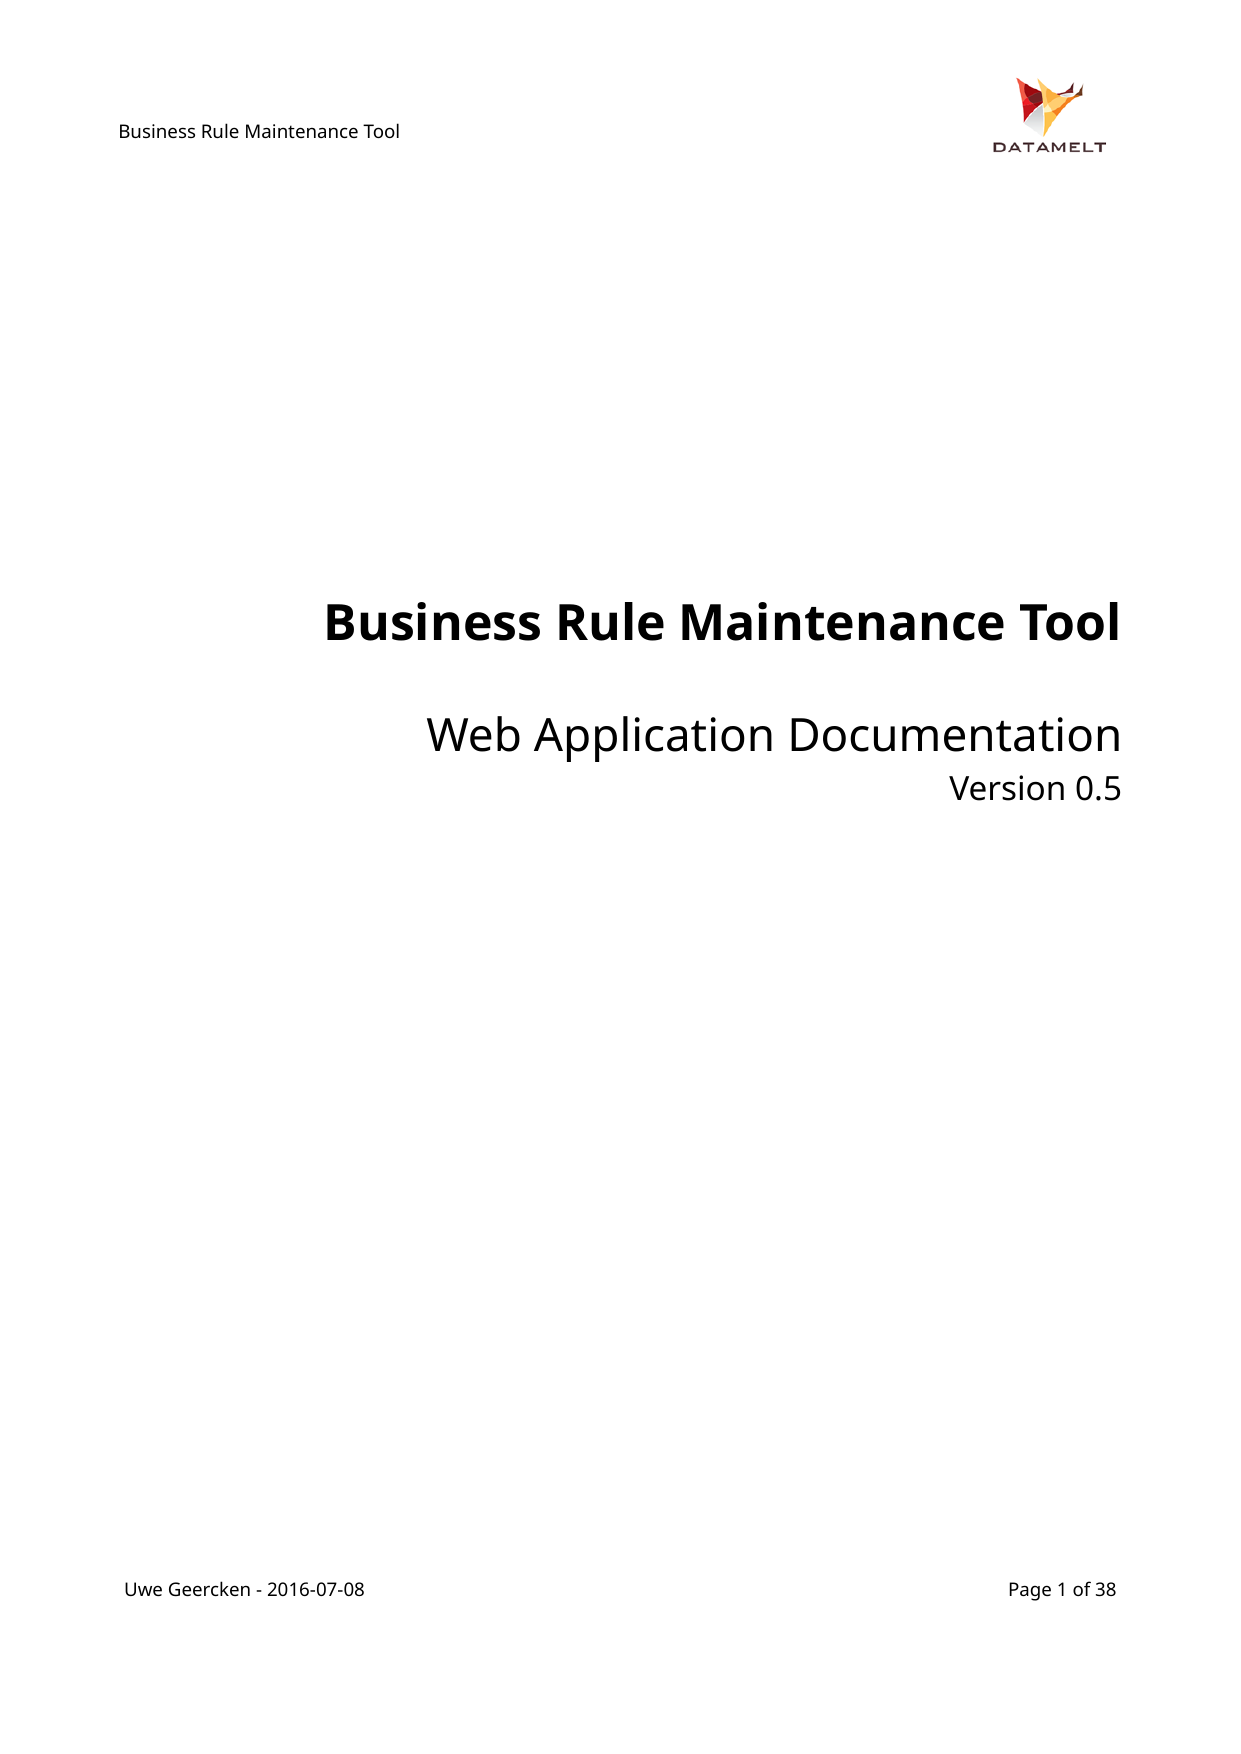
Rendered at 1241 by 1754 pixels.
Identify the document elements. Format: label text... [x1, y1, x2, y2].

text Version 0.5 [118, 764, 1122, 810]
text Business Rule Maintenance Tool [118, 587, 1122, 655]
picture [992, 69, 1107, 160]
text Web Application Documentation [118, 702, 1122, 764]
